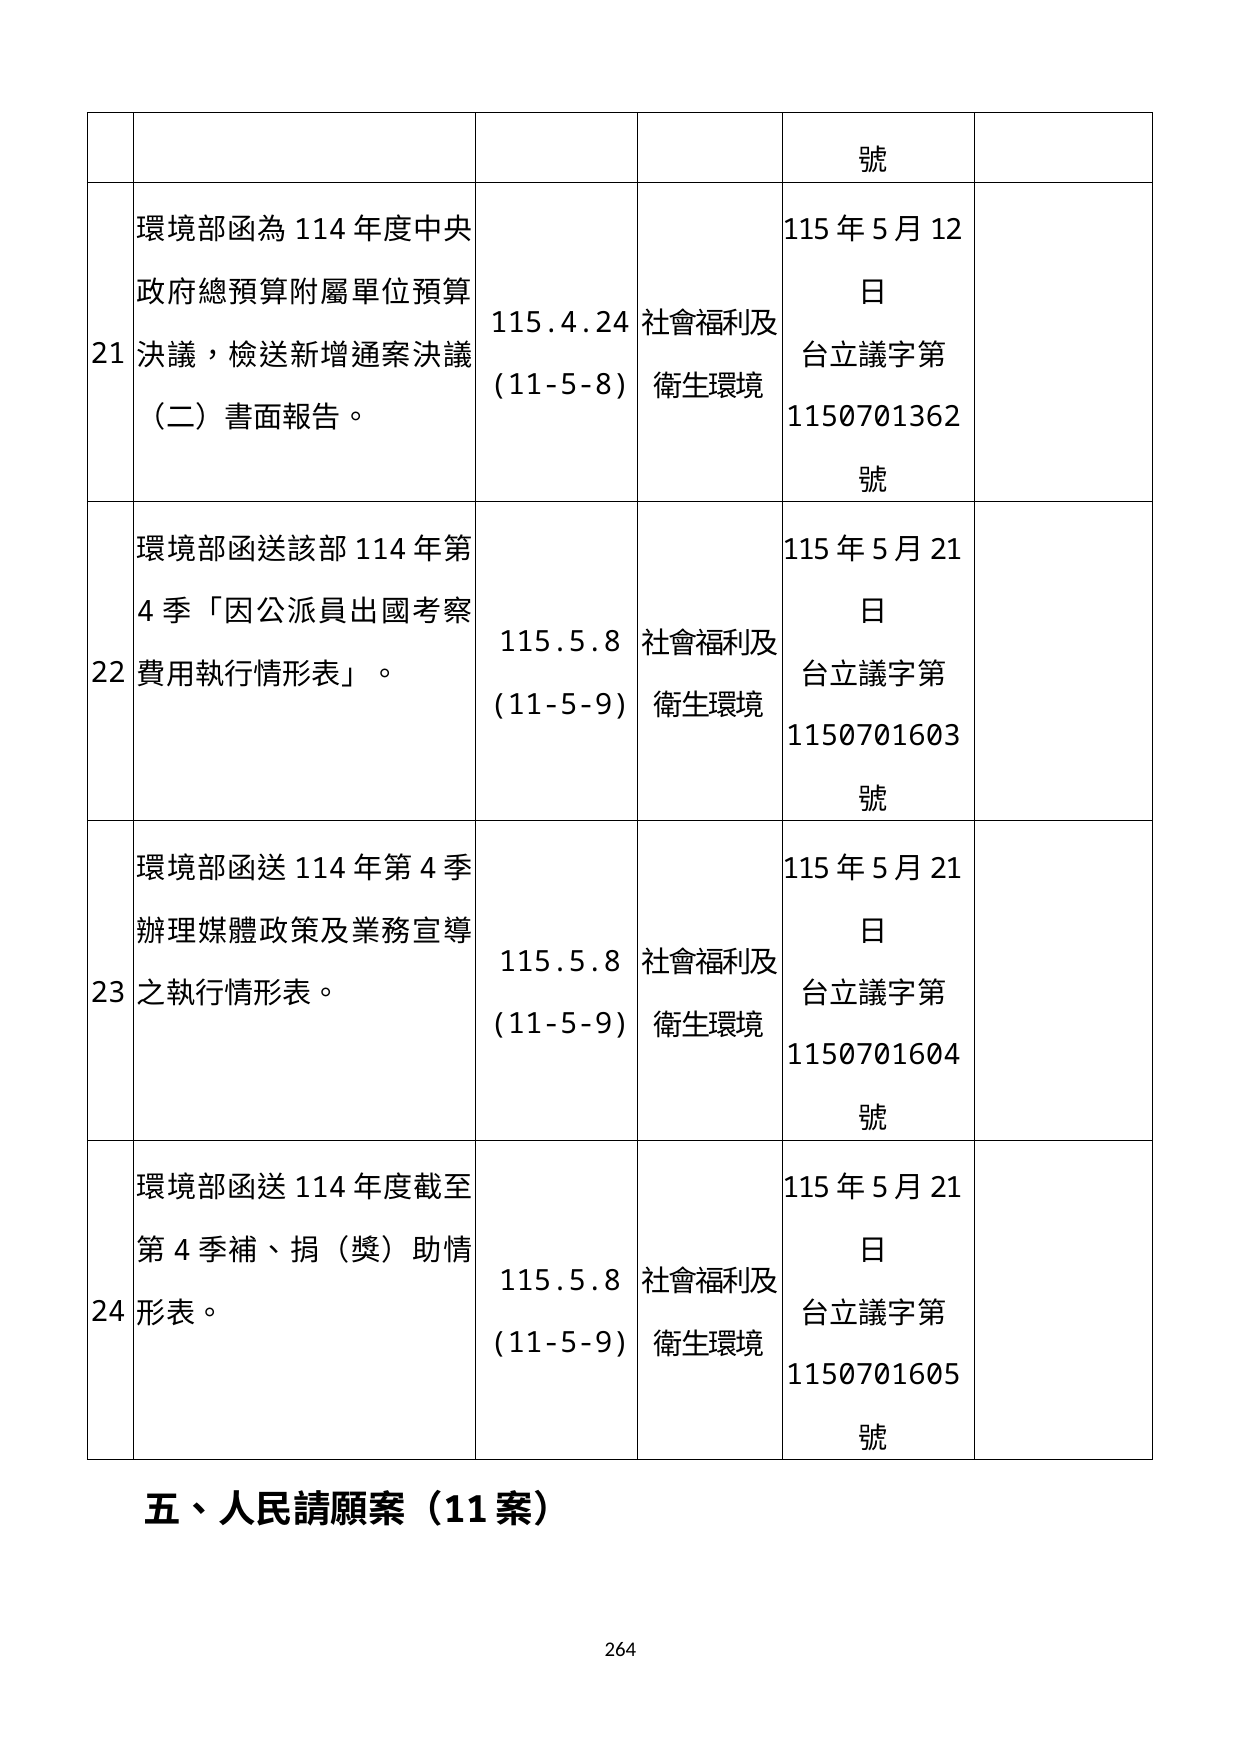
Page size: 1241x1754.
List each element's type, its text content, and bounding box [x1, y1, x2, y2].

table_cell 115.5.8 (11-5-9) [476, 1141, 637, 1459]
table_cell 115.5.8 (11-5-9) [476, 502, 637, 820]
table_cell 環境部函送該部114年第4季「因公派員出國考察費用執行情形表」。 [134, 502, 475, 820]
table_cell 環境部函送114年度截至第4季補、捐（獎）助情形表。 [134, 1141, 475, 1459]
table_cell [638, 113, 782, 182]
table_cell 社會福利及衛生環境 [638, 1141, 782, 1459]
table_cell [88, 502, 133, 820]
table_cell [476, 113, 637, 182]
table_cell [975, 113, 1152, 182]
table_cell 號 [783, 113, 974, 182]
subtitle 五、人民請願案（11案） [143, 1479, 1122, 1533]
table_cell [88, 1141, 133, 1459]
table_cell 115年5月21日 台立議字第1150701605號 [783, 1141, 974, 1459]
table_cell 115年5月12日 台立議字第1150701362號 [783, 183, 974, 501]
table_cell 社會福利及衛生環境 [638, 183, 782, 501]
table_cell [975, 1141, 1152, 1459]
table_cell [88, 821, 133, 1140]
table_cell 社會福利及衛生環境 [638, 502, 782, 820]
table_cell 115.4.24 (11-5-8) [476, 183, 637, 501]
table_cell 環境部函為114年度中央政府總預算附屬單位預算決議，檢送新增通案決議（二）書面報告。 [134, 183, 475, 501]
table_cell [134, 113, 475, 182]
table_cell [975, 821, 1152, 1140]
table_cell [88, 183, 133, 501]
table_cell 社會福利及衛生環境 [638, 821, 782, 1140]
table_cell 115年5月21日 台立議字第1150701604號 [783, 821, 974, 1140]
table_cell [975, 183, 1152, 501]
table_cell 115年5月21日 台立議字第1150701603號 [783, 502, 974, 820]
table_cell 115.5.8 (11-5-9) [476, 821, 637, 1140]
table_cell 環境部函送114年第4季辦理媒體政策及業務宣導之執行情形表。 [134, 821, 475, 1140]
table_cell [88, 113, 133, 182]
table_cell [975, 502, 1152, 820]
